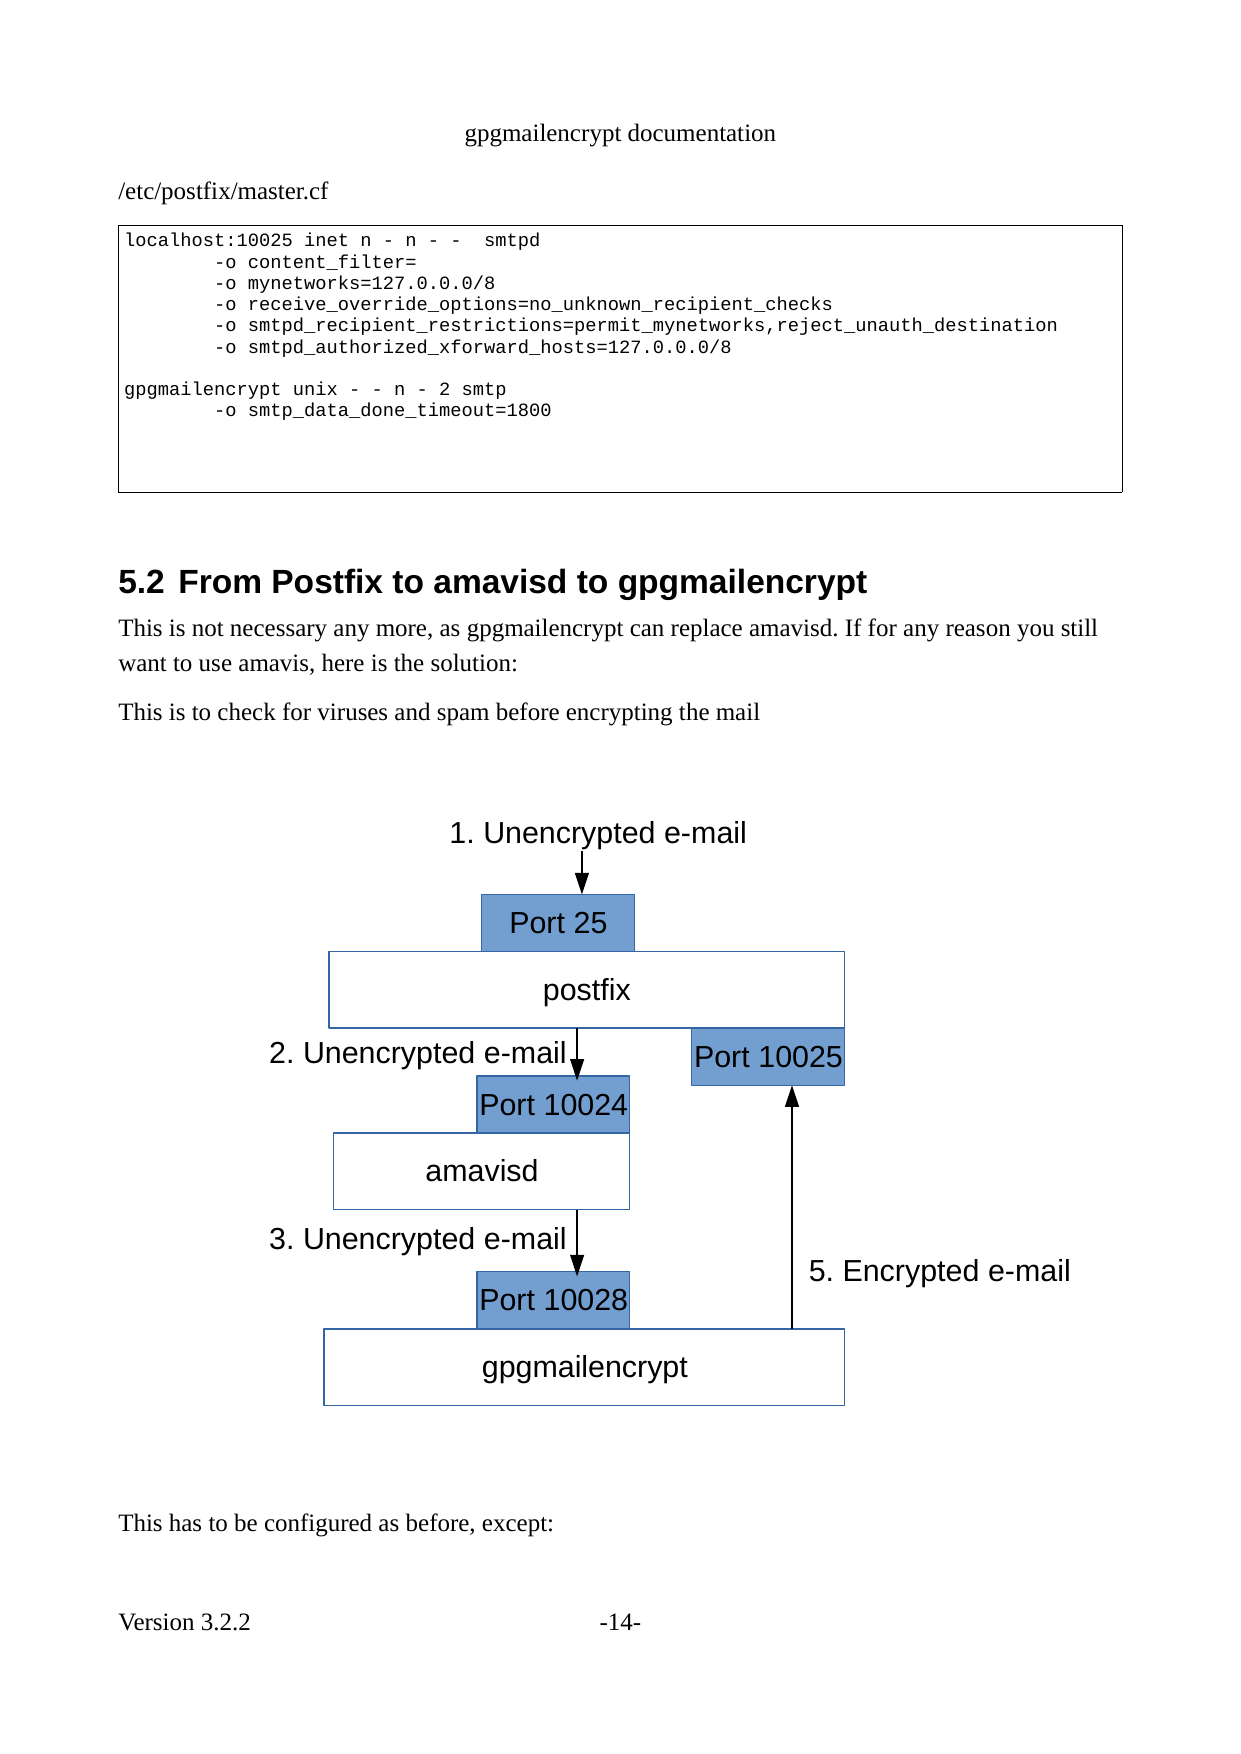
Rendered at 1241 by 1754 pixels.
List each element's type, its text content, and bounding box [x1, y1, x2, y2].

table_header localhost:10025 inet n - n - - smtpd -o content_filter= -o mynetworks=127.0.0.0/8 -o receive_override_options=no_unknown_recipient_checks -o smtpd_recipient_restrictions=permit_mynetworks,reject_unauth_destination -o smtpd_authorized_xforward_hosts=127.0.0.0/8 gpgmailencrypt unix - - n - 2 smtp -o smtp_data_done_timeout=1800 [119, 226, 1122, 492]
text This has to be configured as before, except: [118, 1508, 1122, 1537]
text This is not necessary any more, as gpgmailencrypt can replace amavisd. If for any reason you still want to use amavis, here is the solution: [118, 613, 1122, 676]
text This is to check for viruses and spam before encrypting the mail [118, 697, 1122, 725]
text /etc/postfix/master.cf [118, 176, 1122, 205]
subtitle From Postfix to amavisd to gpgmailencrypt [118, 562, 1122, 601]
